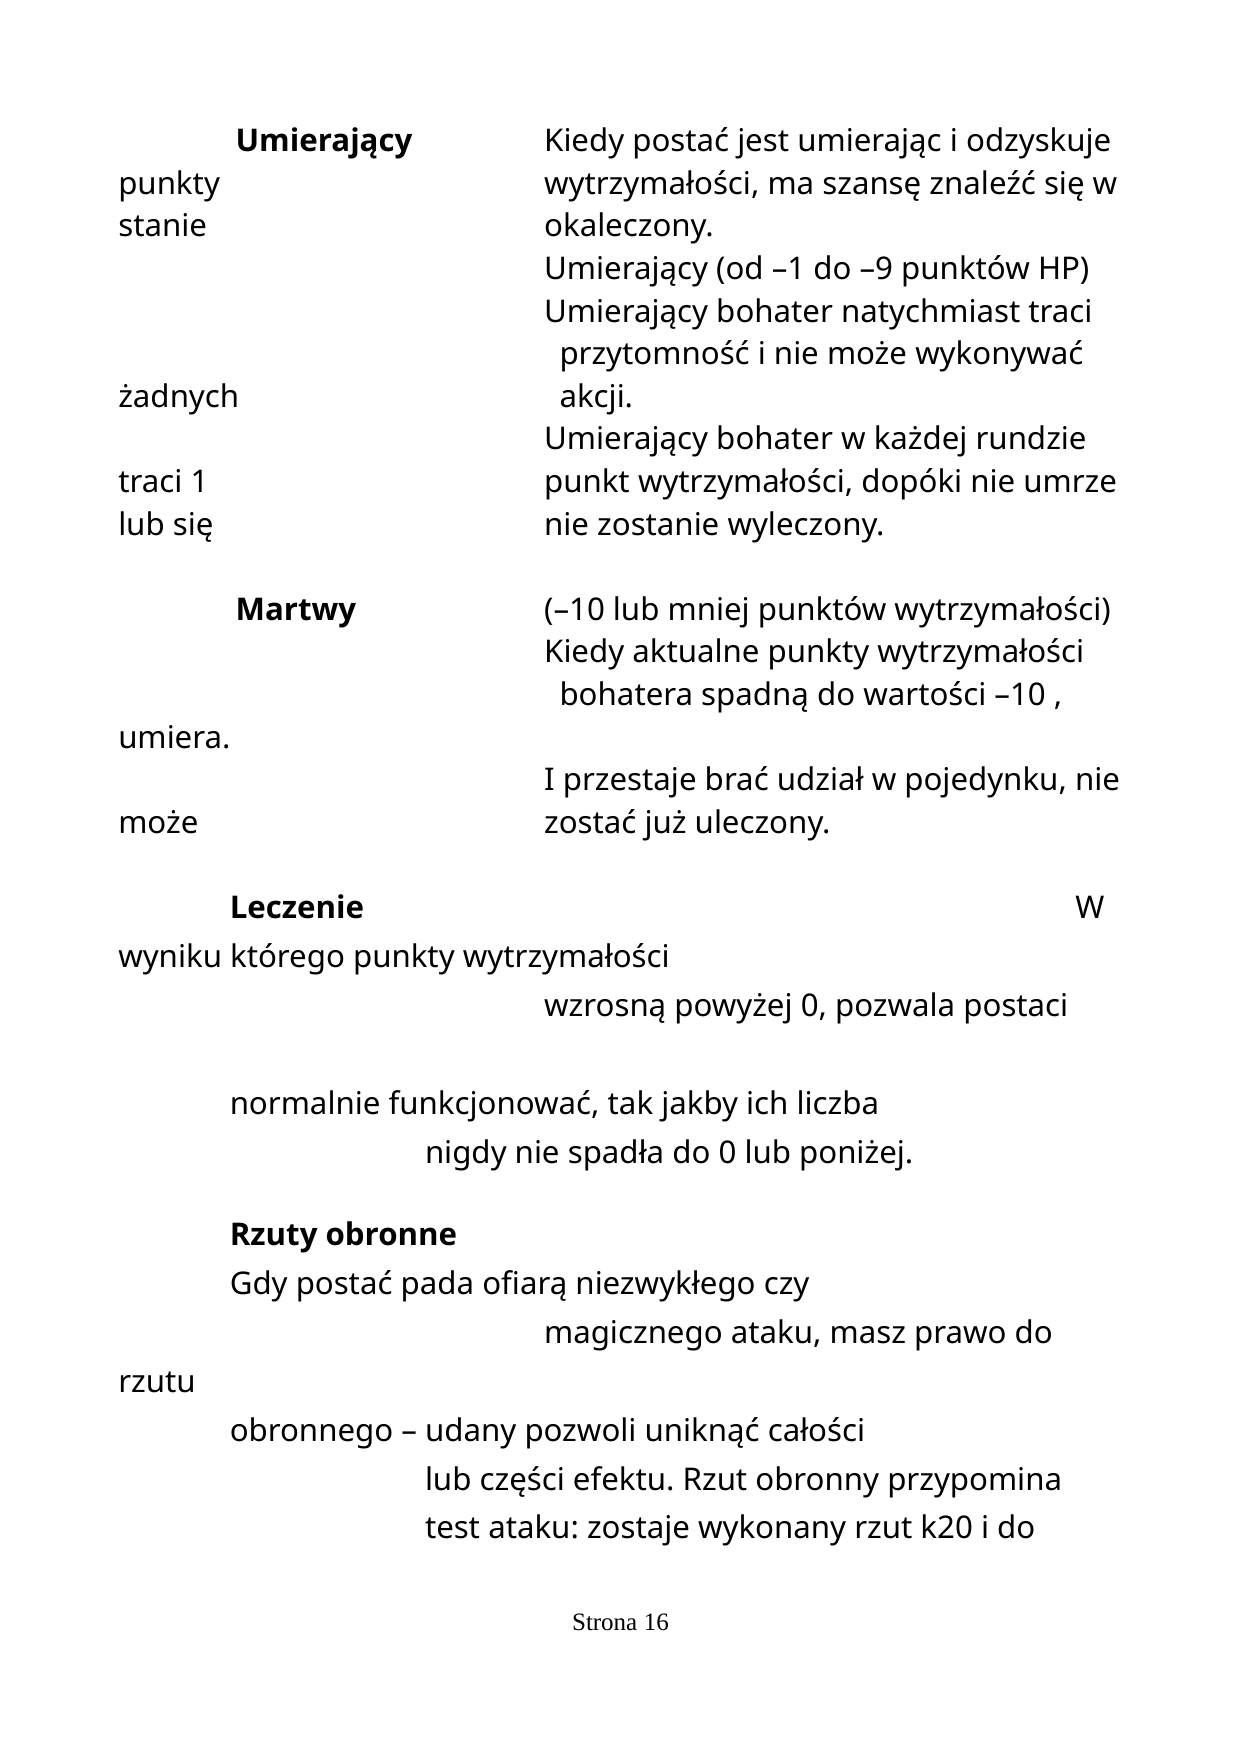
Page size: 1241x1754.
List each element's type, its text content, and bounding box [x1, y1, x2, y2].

text Rzuty obronne Gdy postać pada ofiarą niezwykłego czy magicznego ataku, masz prawo do rzutu obronnego – udany pozwoli uniknąć całości lub części efektu. Rzut obronny przypomina test ataku: zostaje wykonany rzut k20 i do [118, 1212, 1122, 1548]
text Kiedy aktualne punkty wytrzymałości bohatera spadną do wartości –10 , umiera. [118, 629, 1122, 757]
text Leczenie W wyniku którego punkty wytrzymałości wzrosną powyżej 0, pozwala postaci normalnie funkcjonować, tak jakby ich liczba nigdy nie spadła do 0 lub poniżej. [118, 885, 1122, 1172]
text I przestaje brać udział w pojedynku, nie może zostać już uleczony. [118, 757, 1122, 842]
text Martwy (–10 lub mniej punktów wytrzymałości) [118, 587, 1122, 629]
text Umierający bohater w każdej rundzie traci 1 punkt wytrzymałości, dopóki nie umrze lub się nie zostanie wyleczony. [118, 416, 1122, 544]
text Umierający (od –1 do –9 punktów HP) [118, 246, 1122, 288]
text Umierający Kiedy postać jest umierając i odzyskuje punkty wytrzymałości, ma szansę znaleźć się w stanie okaleczony. [118, 118, 1122, 246]
text Umierający bohater natychmiast traci przytomność i nie może wykonywać żadnych akcji. [118, 288, 1122, 416]
